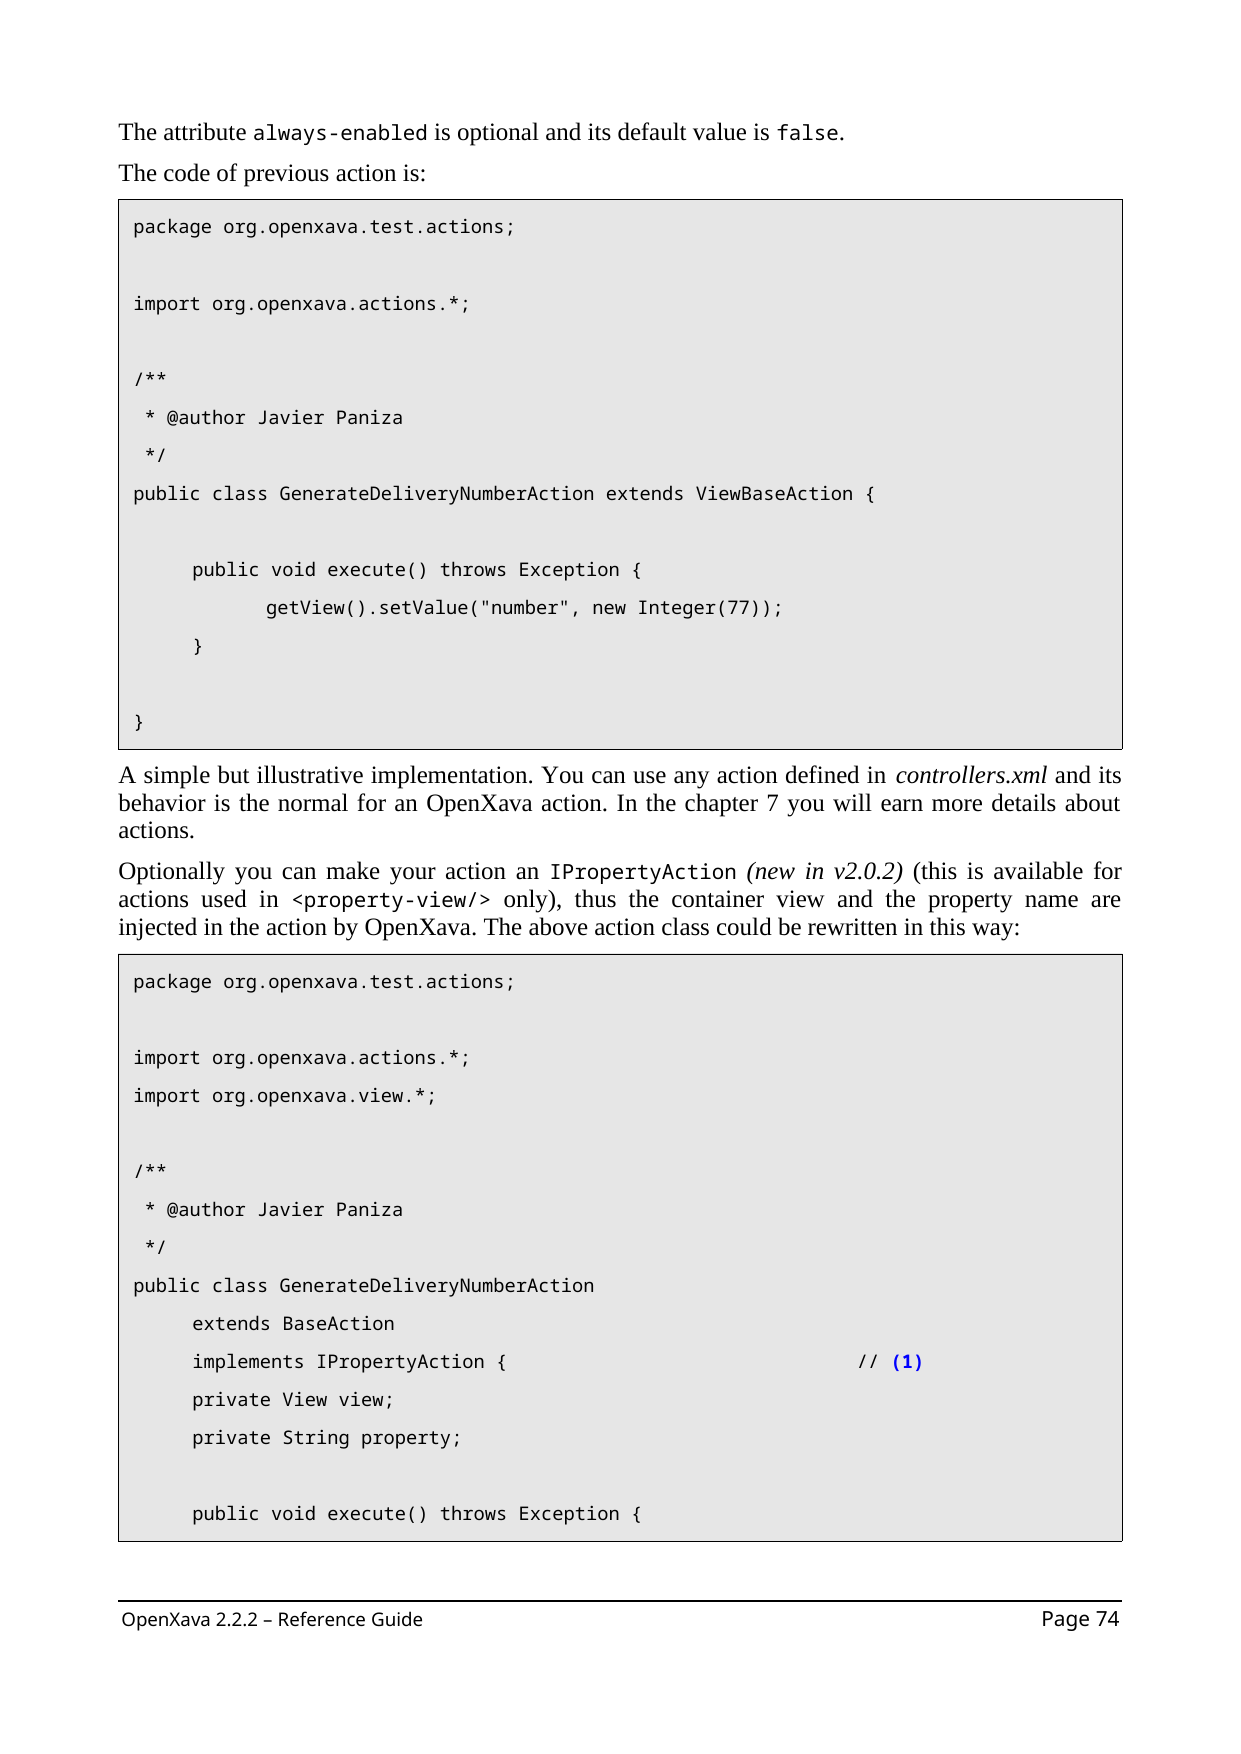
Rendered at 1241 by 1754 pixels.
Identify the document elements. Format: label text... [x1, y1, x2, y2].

text import org.openxava.actions.*; [119, 275, 1122, 313]
text private String property; [119, 1410, 1122, 1448]
text */ [119, 427, 1122, 465]
text The code of previous action is: [118, 159, 1122, 187]
text public class GenerateDeliveryNumberAction extends ViewBaseAction { [119, 465, 1122, 503]
text public void execute() throws Exception { [119, 1486, 1122, 1541]
text /** [119, 351, 1122, 389]
text * @author Javier Paniza [119, 1182, 1122, 1219]
text public void execute() throws Exception { [119, 541, 1122, 579]
text } [119, 617, 1122, 655]
text getView().setValue("number", new Integer(77)); [119, 579, 1122, 617]
text implements IPropertyAction { // (1) [119, 1334, 1122, 1372]
text import org.openxava.view.*; [119, 1067, 1122, 1106]
text extends BaseAction [119, 1296, 1122, 1334]
text Optionally you can make your action an IPropertyAction (new in v2.0.2) (this is available for actions used in <property-view/> only), thus the container view and the property name are injected in the action by OpenXava. The above action class could be rewritten in this way: [118, 857, 1122, 941]
text A simple but illustrative implementation. You can use any action defined in controllers.xml and its behavior is the normal for an OpenXava action. In the chapter 7 you will earn more details about actions. [118, 761, 1122, 844]
text /** [119, 1143, 1122, 1182]
text } [119, 693, 1122, 749]
text * @author Javier Paniza [119, 389, 1122, 427]
text private View view; [119, 1372, 1122, 1410]
text */ [119, 1219, 1122, 1258]
text package org.openxava.test.actions; [119, 200, 1122, 237]
text The attribute always-enabled is optional and its default value is false. [118, 118, 1122, 146]
text import org.openxava.actions.*; [119, 1029, 1122, 1067]
text package org.openxava.test.actions; [119, 955, 1122, 991]
text public class GenerateDeliveryNumberAction [119, 1258, 1122, 1296]
